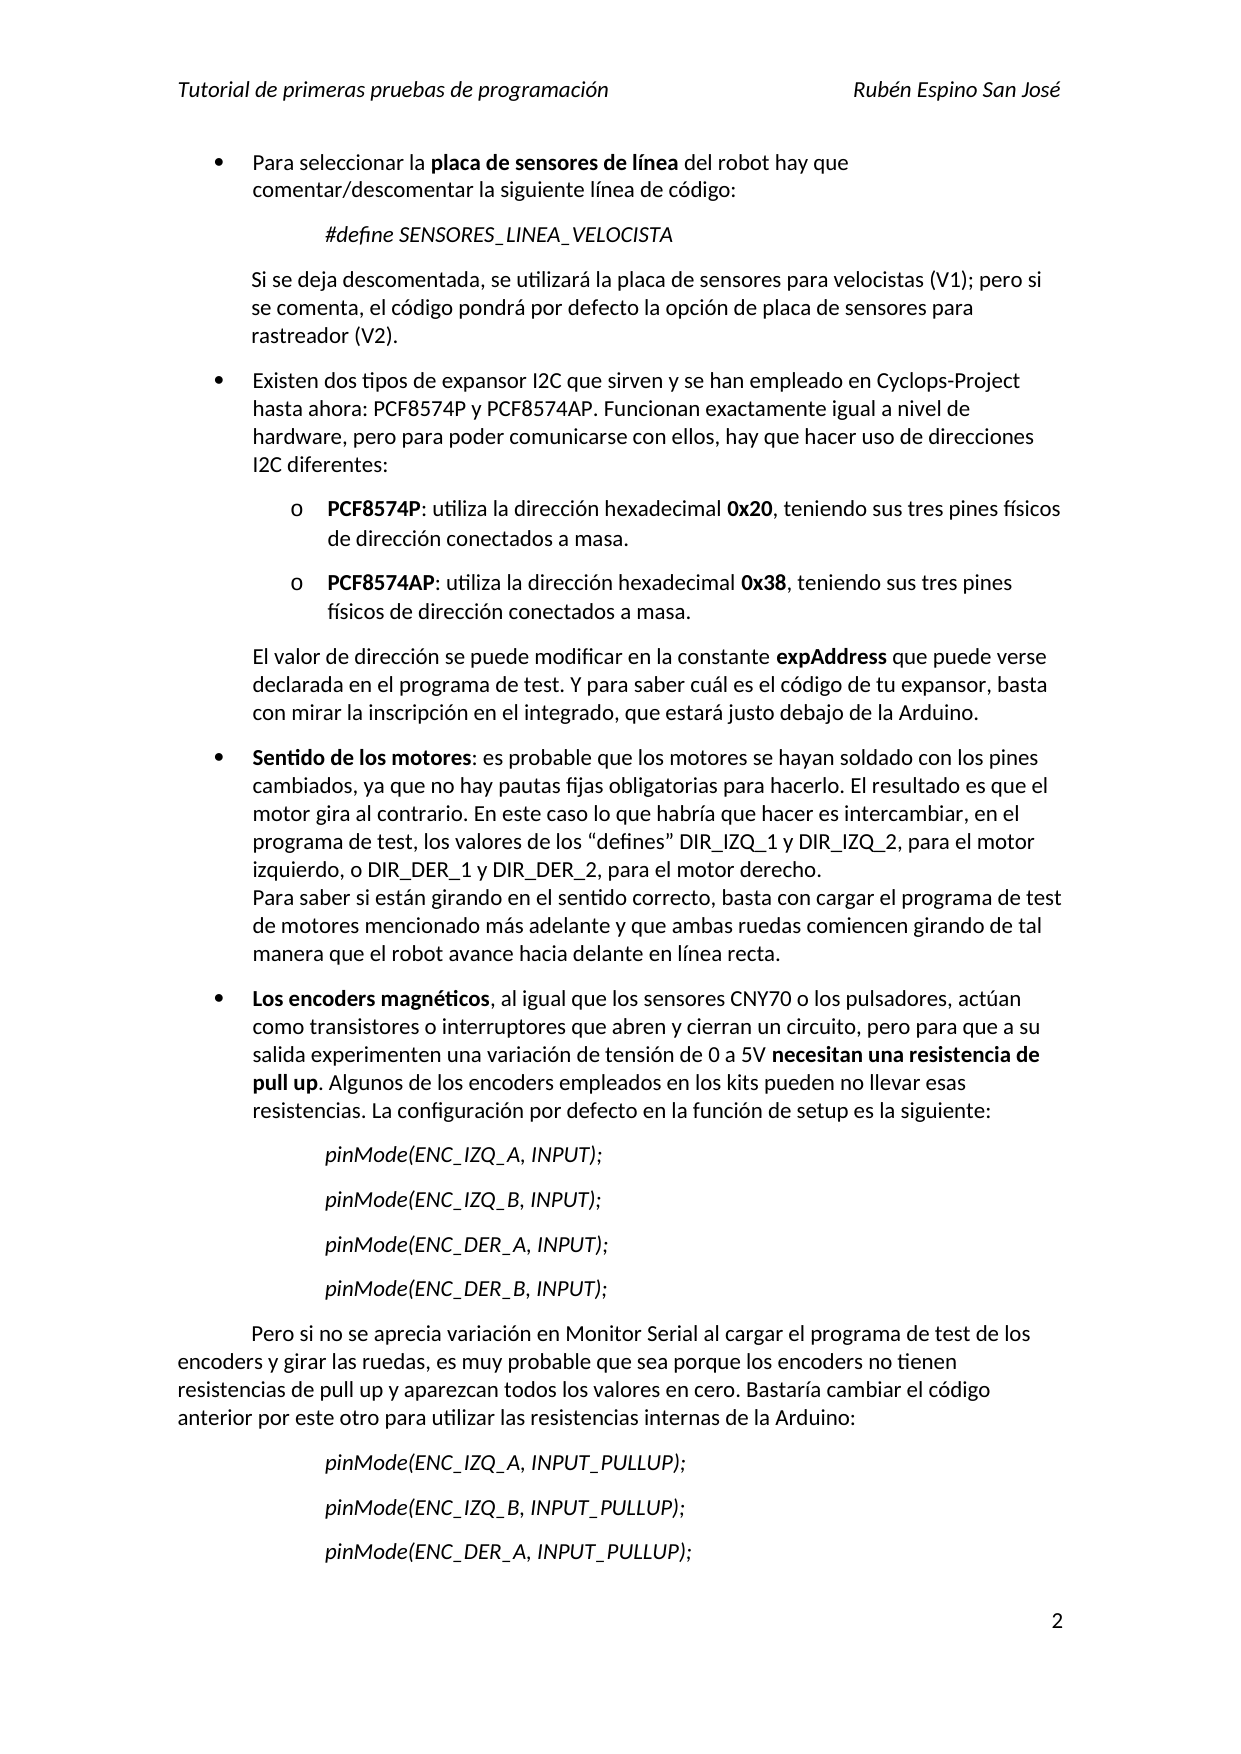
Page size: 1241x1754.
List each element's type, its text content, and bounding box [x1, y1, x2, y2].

list Sentido de los motores: es probable que los motores se hayan soldado con los pines cambiados, ya que no hay pautas fijas obligatorias para hacerlo. El resultado es que el motor gira al contrario. En este caso lo que habría que hacer es intercambiar, en el programa de test, los valores de los “defines” DIR_IZQ_1 y DIR_IZQ_2, para el motor izquierdo, o DIR_DER_1 y DIR_DER_2, para el motor derecho. Para saber si están girando en el sentido correcto, basta con cargar el programa de test de motores mencionado más adelante y que ambas ruedas comiencen girando de tal manera que el robot avance hacia delante en línea recta. [215, 743, 1063, 967]
text pinMode(ENC_DER_B, INPUT); [325, 1274, 1063, 1303]
list Para seleccionar la placa de sensores de línea del robot hay que comentar/descomentar la siguiente línea de código: [215, 148, 1063, 204]
list Los encoders magnéticos, al igual que los sensores CNY70 o los pulsadores, actúan como transistores o interruptores que abren y cierran un circuito, pero para que a su salida experimenten una variación de tensión de 0 a 5V necesitan una resistencia de pull up. Algunos de los encoders empleados en los kits pueden no llevar esas resistencias. La configuración por defecto en la función de setup es la siguiente: [215, 984, 1063, 1124]
text El valor de dirección se puede modificar en la constante expAddress que puede verse declarada en el programa de test. Y para saber cuál es el código de tu expansor, basta con mirar la inscripción en el integrado, que estará justo debajo de la Arduino. [252, 642, 1063, 726]
text pinMode(ENC_IZQ_A, INPUT_PULLUP); [325, 1448, 1063, 1476]
text pinMode(ENC_IZQ_B, INPUT); [325, 1185, 1063, 1213]
list PCF8574AP: utiliza la dirección hexadecimal 0x38, teniendo sus tres pines físicos de dirección conectados a masa. [290, 568, 1063, 626]
text Si se deja descomentada, se utilizará la placa de sensores para velocistas (V1); pero si se comenta, el código pondrá por defecto la opción de placa de sensores para rastreador (V2). [251, 265, 1063, 349]
text #define SENSORES_LINEA_VELOCISTA [325, 220, 1063, 248]
text pinMode(ENC_IZQ_B, INPUT_PULLUP); [325, 1493, 1063, 1521]
text pinMode(ENC_IZQ_A, INPUT); [325, 1141, 1063, 1168]
list PCF8574P: utiliza la dirección hexadecimal 0x20, teniendo sus tres pines físicos de dirección conectados a masa. [290, 494, 1063, 552]
text pinMode(ENC_DER_A, INPUT); [325, 1230, 1063, 1258]
list Existen dos tipos de expansor I2C que sirven y se han empleado en Cyclops-Project hasta ahora: PCF8574P y PCF8574AP. Funcionan exactamente igual a nivel de hardware, pero para poder comunicarse con ellos, hay que hacer uso de direcciones I2C diferentes: [215, 366, 1063, 478]
text pinMode(ENC_DER_A, INPUT_PULLUP); [325, 1537, 1063, 1565]
text Pero si no se aprecia variación en Monitor Serial al cargar el programa de test de los encoders y girar las ruedas, es muy probable que sea porque los encoders no tienen resistencias de pull up y aparezcan todos los valores en cero. Bastaría cambiar el código anterior por este otro para utilizar las resistencias internas de la Arduino: [177, 1319, 1063, 1431]
